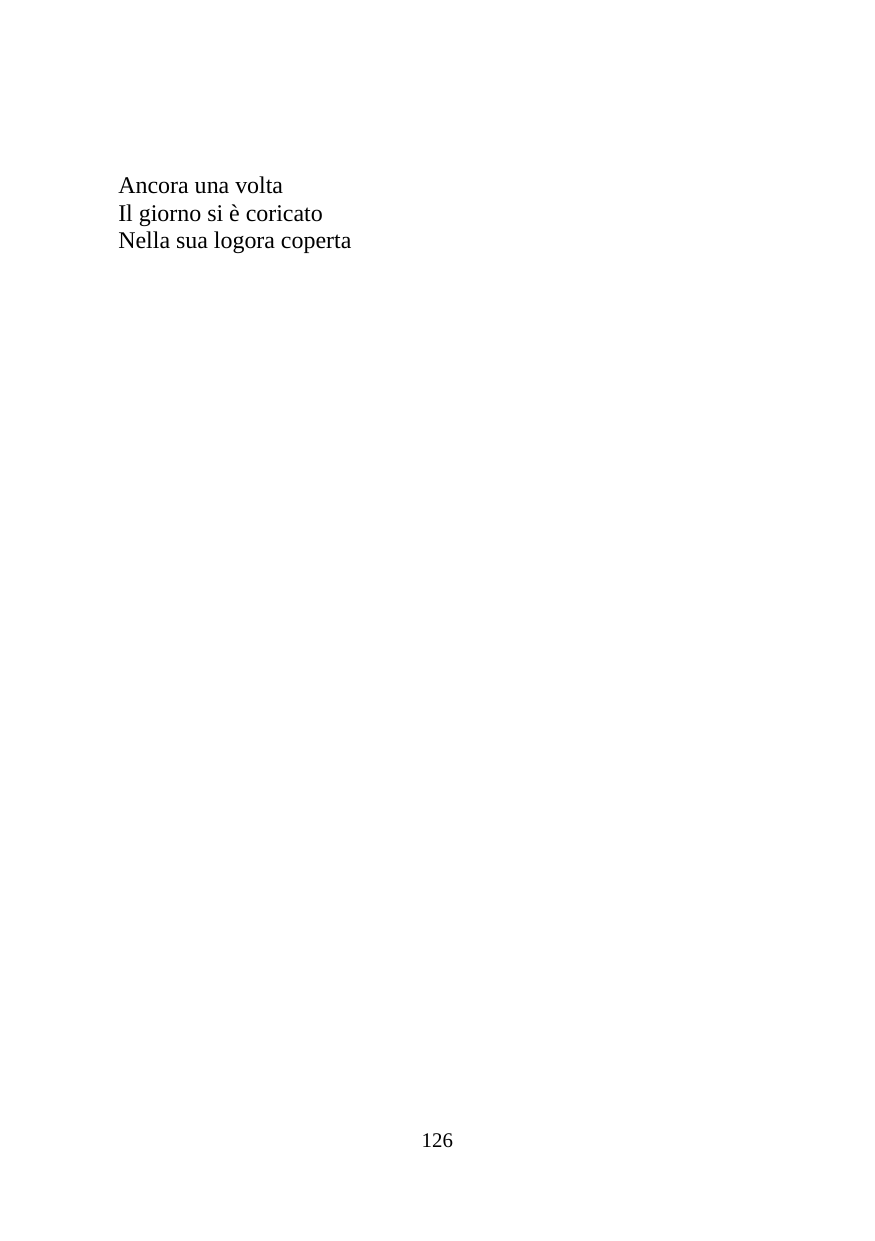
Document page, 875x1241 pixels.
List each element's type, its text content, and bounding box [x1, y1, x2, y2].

text Ancora una volta [88, 171, 786, 199]
text Nella sua logora coperta [88, 227, 786, 254]
text Il giorno si è coricato [88, 199, 786, 227]
